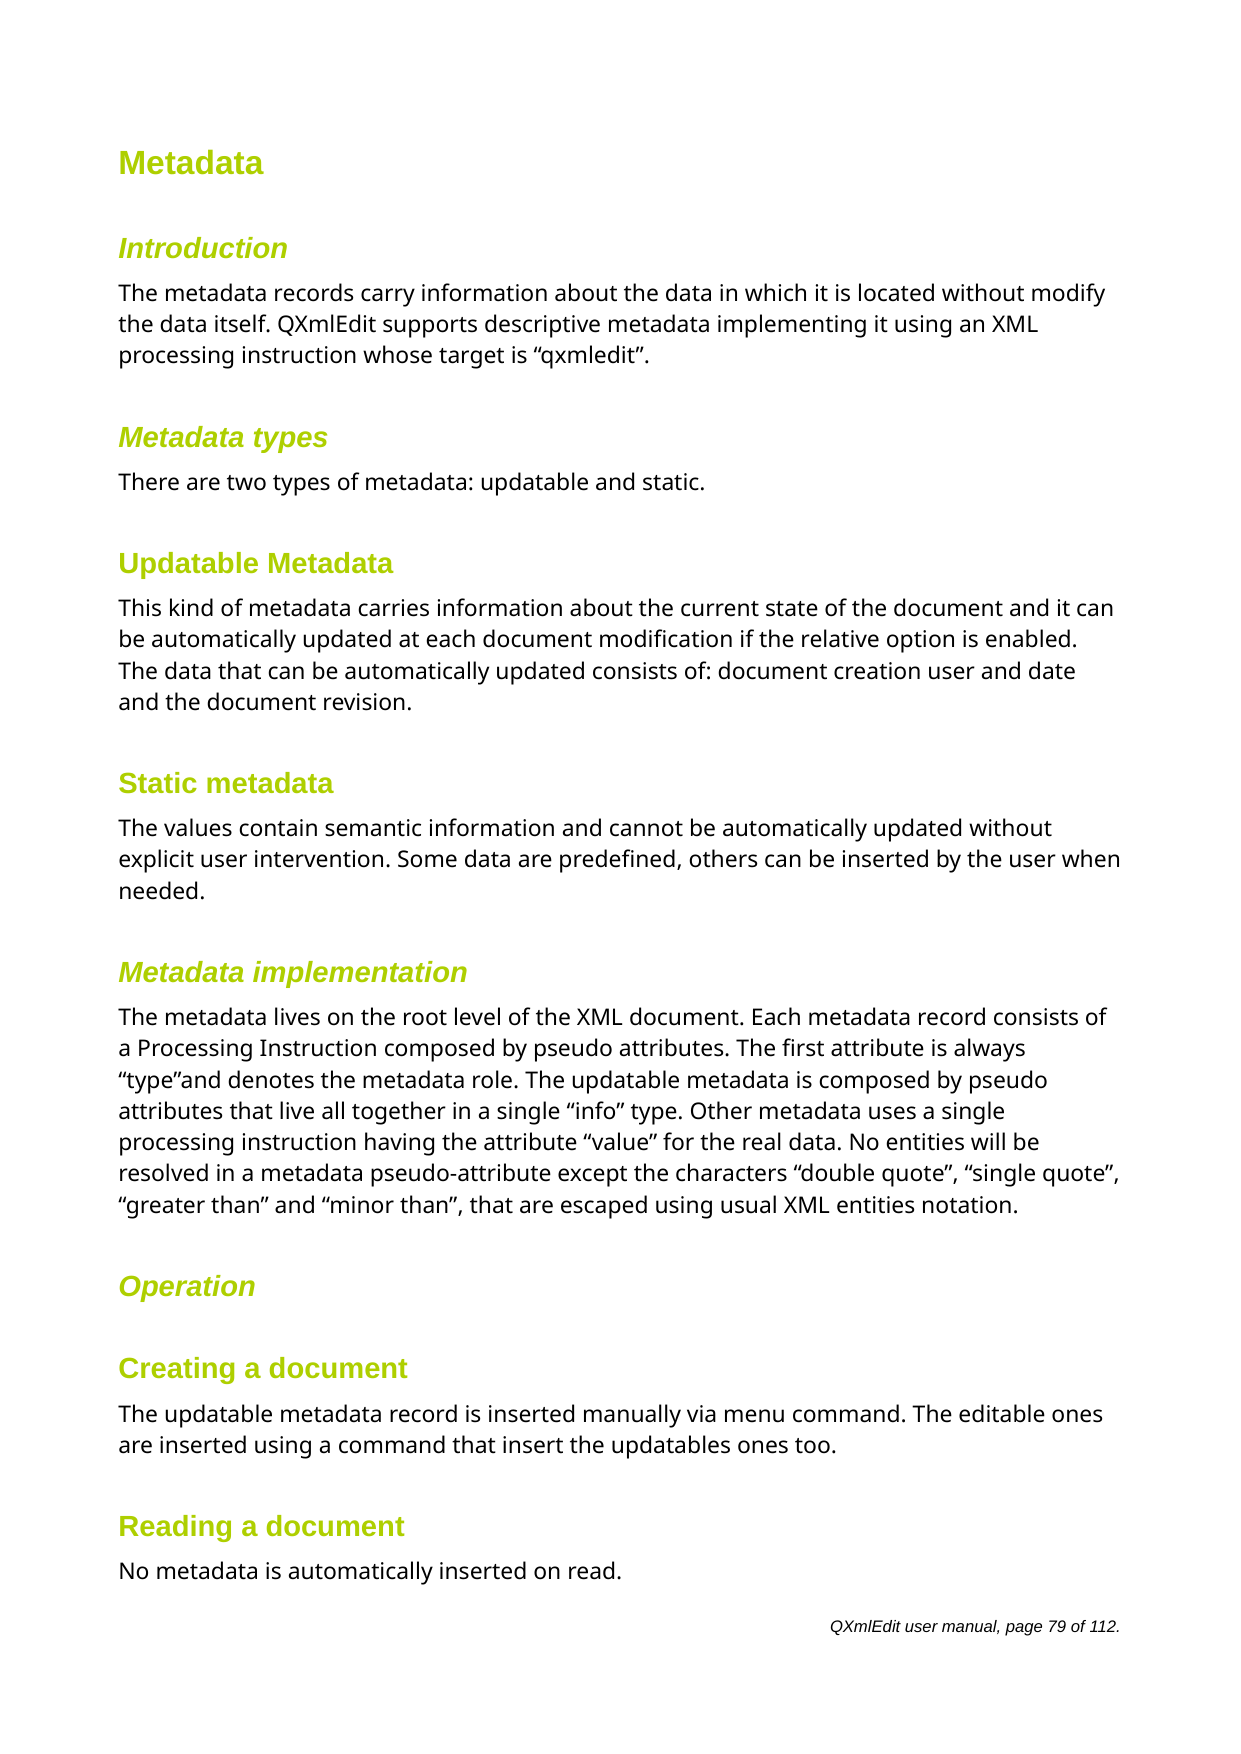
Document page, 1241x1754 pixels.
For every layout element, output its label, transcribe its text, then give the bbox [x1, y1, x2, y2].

subtitle Creating a document [118, 1352, 1122, 1385]
text No metadata is automatically inserted on read. [118, 1555, 1122, 1586]
text The values contain semantic information and cannot be automatically updated without explicit user intervention. Some data are predefined, others can be inserted by the user when needed. [118, 812, 1122, 906]
text There are two types of metadata: updatable and static. [118, 466, 1122, 497]
text The updatable metadata record is inserted manually via menu command. The editable ones are inserted using a command that insert the updatables ones too. [118, 1397, 1122, 1460]
text This kind of metadata carries information about the current state of the document and it can be automatically updated at each document modification if the relative option is enabled. The data that can be automatically updated consists of: document creation user and date and the document revision. [118, 592, 1122, 717]
text The metadata lives on the root level of the XML document. Each metadata record consists of a Processing Instruction composed by pseudo attributes. The first attribute is always “type”and denotes the metadata role. The updatable metadata is composed by pseudo attributes that live all together in a single “info” type. Other metadata uses a single processing instruction having the attribute “value” for the real data. No entities will be resolved in a metadata pseudo-attribute except the characters “double quote”, “single quote”, “greater than” and “minor than”, that are escaped using usual XML entities notation. [118, 1001, 1122, 1220]
subtitle Metadata [118, 143, 1122, 182]
text The metadata records carry information about the data in which it is located without modify the data itself. QXmlEdit supports descriptive metadata implementing it using an XML processing instruction whose target is “qxmledit”. [118, 277, 1122, 371]
subtitle Introduction [118, 231, 1122, 264]
subtitle Metadata types [118, 420, 1122, 453]
subtitle Static metadata [118, 766, 1122, 800]
subtitle Metadata implementation [118, 955, 1122, 989]
subtitle Operation [118, 1269, 1122, 1302]
subtitle Updatable Metadata [118, 546, 1122, 580]
subtitle Reading a document [118, 1509, 1122, 1543]
